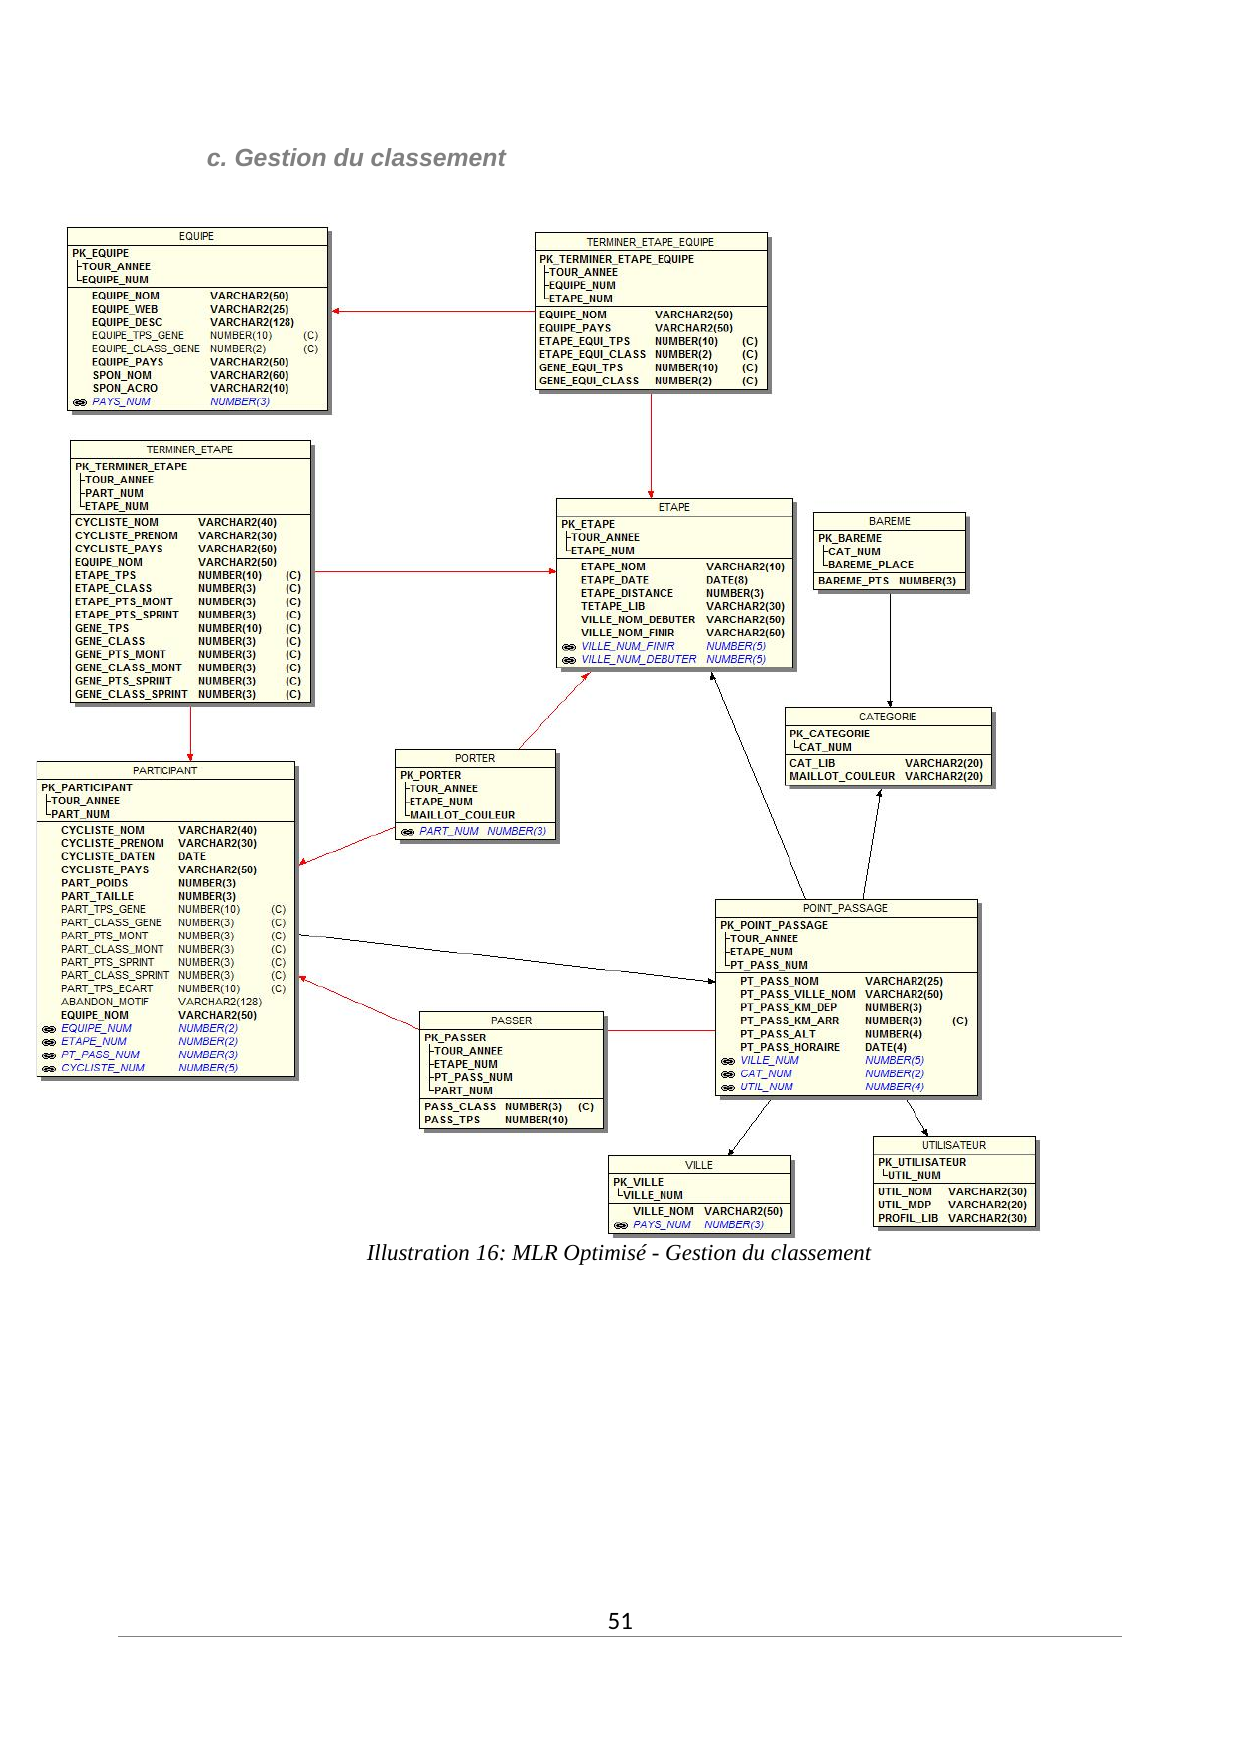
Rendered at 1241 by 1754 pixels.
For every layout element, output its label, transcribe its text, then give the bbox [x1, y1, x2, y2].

text Illustration 16: MLR Optimisé - Gestion du classement [37, 1239, 1203, 1265]
picture [36, 214, 1041, 1239]
subtitle Gestion du classement [207, 143, 1122, 171]
